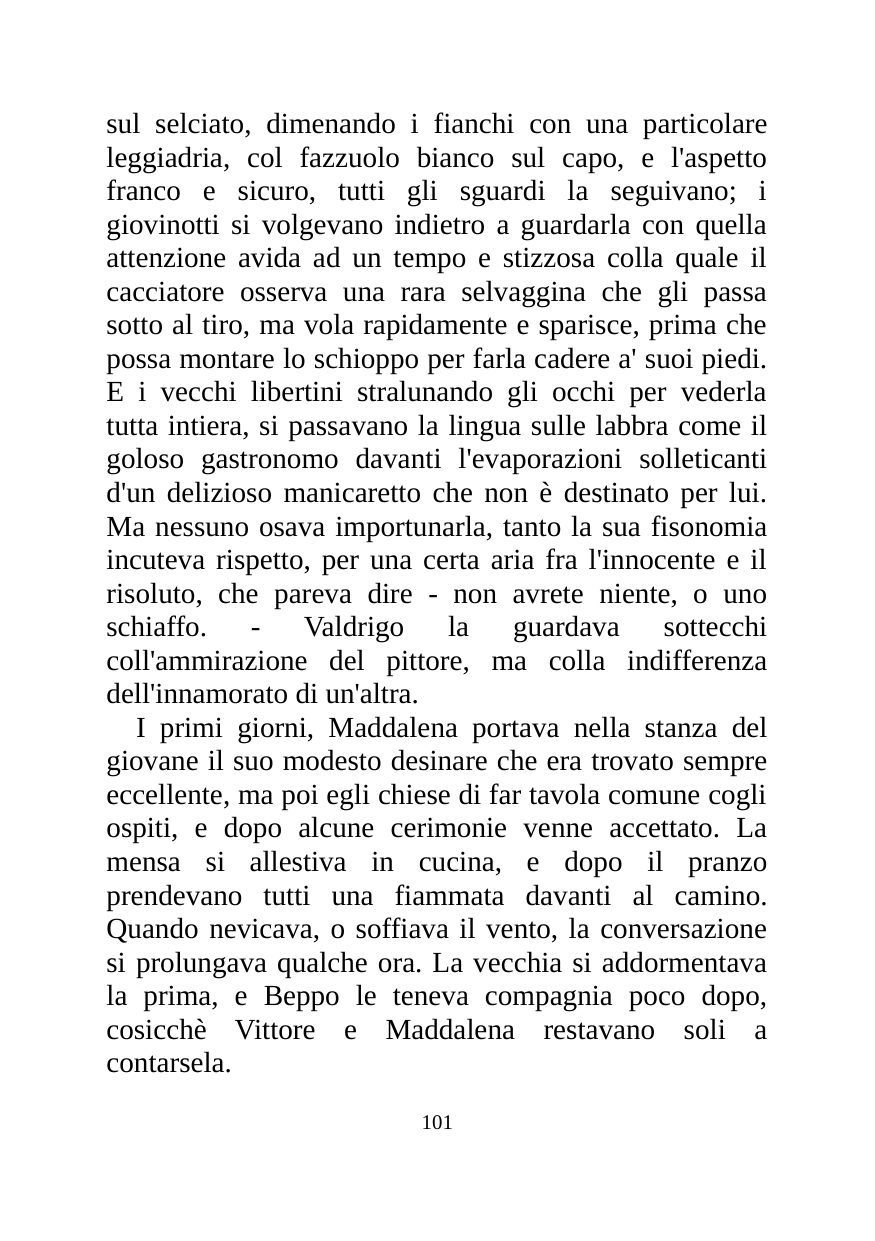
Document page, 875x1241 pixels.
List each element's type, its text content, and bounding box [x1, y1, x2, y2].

text I primi giorni, Maddalena portava nella stanza del giovane il suo modesto desinare che era trovato sempre eccellente, ma poi egli chiese di far tavola comune cogli ospiti, e dopo alcune cerimonie venne accettato. La mensa si allestiva in cucina, e dopo il pranzo prendevano tutti una fiammata davanti al camino. Quando nevicava, o soffiava il vento, la conversazione si prolungava qualche ora. La vecchia si addormentava la prima, e Beppo le teneva compagnia poco dopo, cosicchè Vittore e Maddalena restavano soli a contarsela. [106, 710, 768, 1079]
text sul selciato, dimenando i fianchi con una particolare leggiadria, col fazzuolo bianco sul capo, e l'aspetto franco e sicuro, tutti gli sguardi la seguivano; i giovinotti si volgevano indietro a guardarla con quella attenzione avida ad un tempo e stizzosa colla quale il cacciatore osserva una rara selvaggina che gli passa sotto al tiro, ma vola rapidamente e sparisce, prima che possa montare lo schioppo per farla cadere a' suoi piedi. E i vecchi libertini stralunando gli occhi per vederla tutta intiera, si passavano la lingua sulle labbra come il goloso gastronomo davanti l'evaporazioni solleticanti d'un delizioso manicaretto che non è destinato per lui. Ma nessuno osava importunarla, tanto la sua fisonomia incuteva rispetto, per una certa aria fra l'innocente e il risoluto, che pareva dire - non avrete niente, o uno schiaffo. - Valdrigo la guardava sottecchi coll'ammirazione del pittore, ma colla indifferenza dell'innamorato di un'altra. [106, 106, 768, 710]
